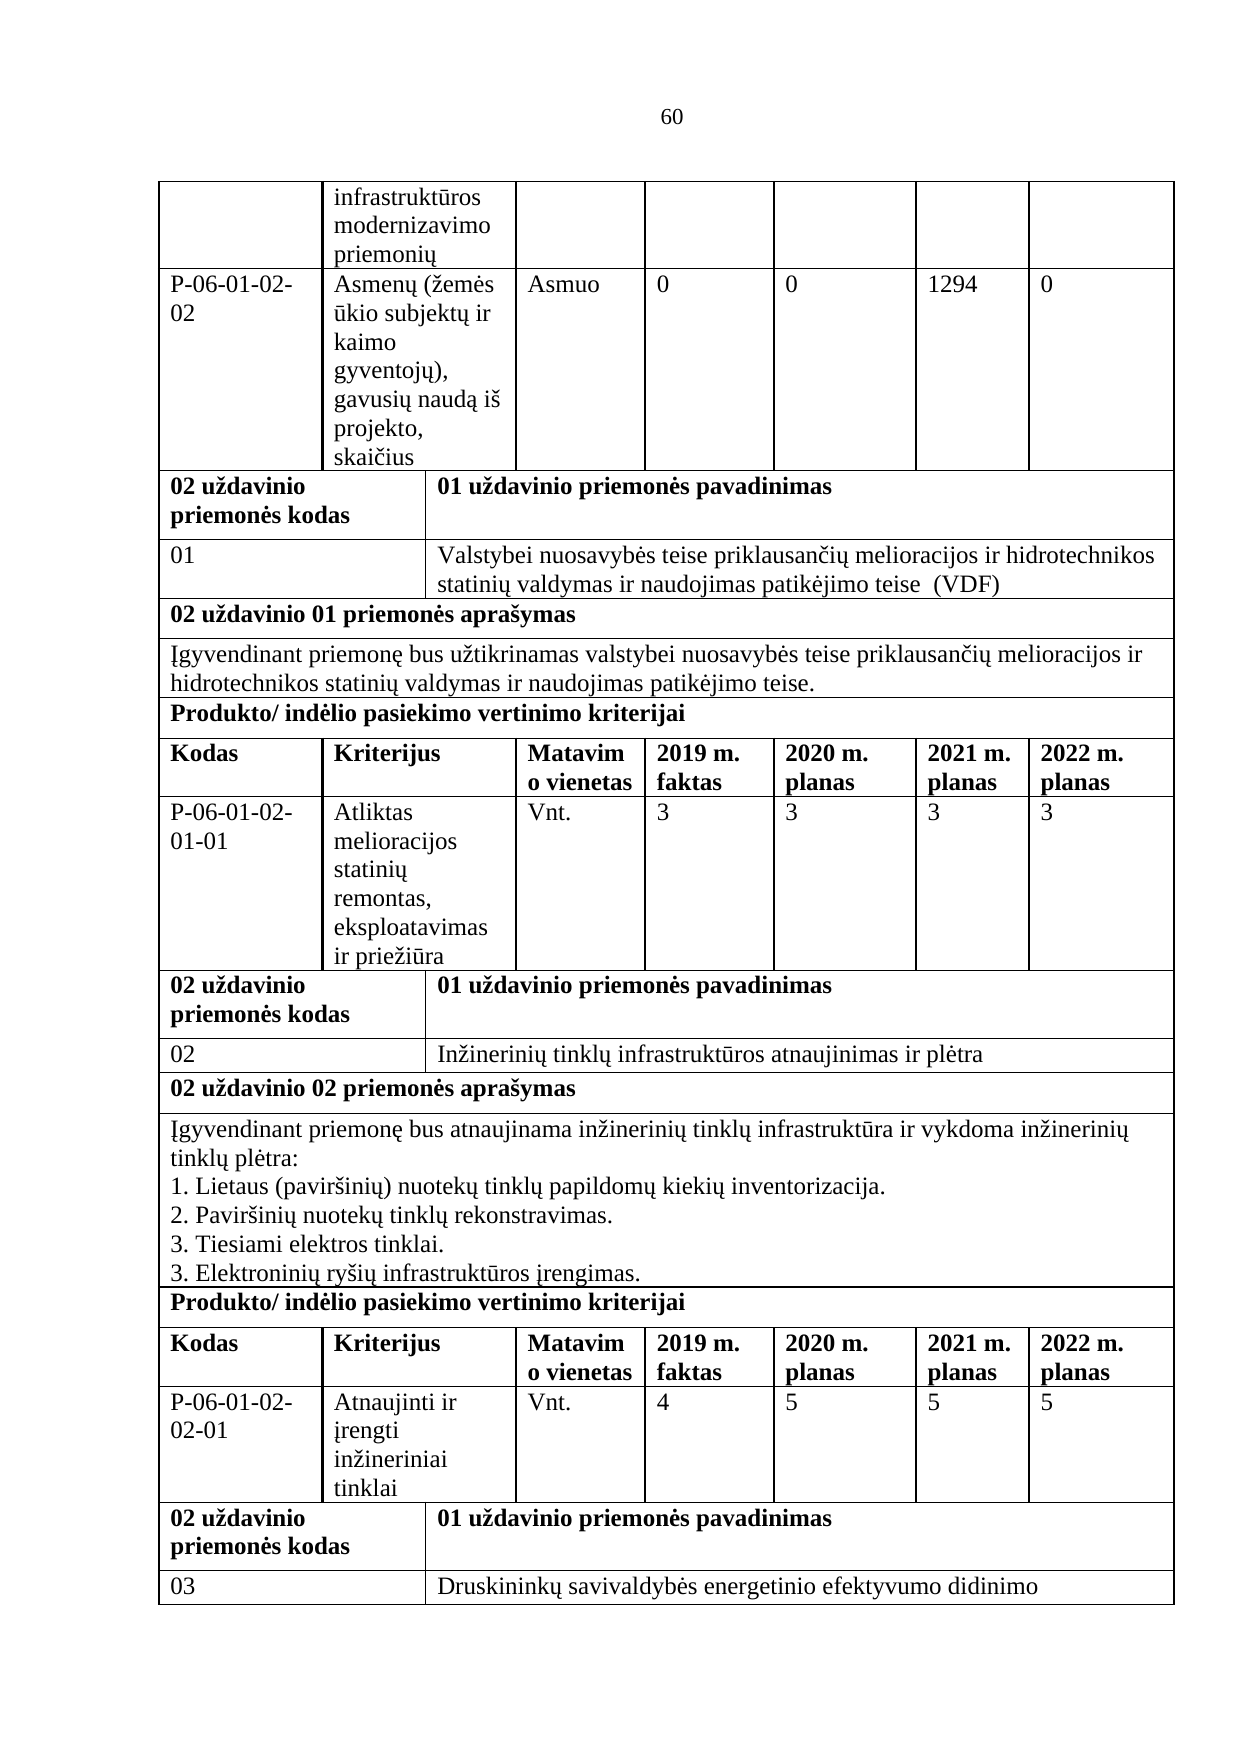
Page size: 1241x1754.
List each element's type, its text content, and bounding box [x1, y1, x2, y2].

table_cell 02 uždavinio priemonės kodas [160, 1503, 425, 1570]
table_cell 2019 m. faktas [646, 739, 773, 796]
table_cell 3 [1030, 797, 1173, 969]
table_cell 02 uždavinio 01 priemonės aprašymas [160, 599, 1173, 638]
table_cell P-06-01-02-01-01 [160, 797, 321, 969]
table_cell 2019 m. faktas [646, 1328, 773, 1386]
table_cell Kriterijus [324, 739, 515, 796]
table_cell 2022 m. planas [1030, 739, 1173, 796]
table_cell Druskininkų savivaldybės energetinio efektyvumo didinimo [426, 1571, 1173, 1604]
table_cell infrastruktūros modernizavimo priemonių [324, 182, 515, 268]
table_cell 5 [1030, 1387, 1173, 1502]
table_cell 2020 m. planas [775, 739, 915, 796]
table_cell 2022 m. planas [1030, 1328, 1173, 1386]
table_cell [517, 182, 644, 268]
table_cell Matavimo vienetas [517, 1328, 644, 1386]
table_cell 01 uždavinio priemonės pavadinimas [426, 1503, 1173, 1570]
table_cell 5 [775, 1387, 915, 1502]
table_cell 0 [1030, 269, 1173, 470]
table_cell P-06-01-02-02-01 [160, 1387, 321, 1502]
table_cell [1030, 182, 1173, 268]
table_cell [917, 182, 1028, 268]
table_cell 2021 m. planas [917, 1328, 1028, 1386]
table_cell Kriterijus [324, 1328, 515, 1386]
table_cell 2021 m. planas [917, 739, 1028, 796]
table_cell 03 [160, 1571, 425, 1604]
table_cell 3 [917, 797, 1028, 969]
table_cell 02 uždavinio priemonės kodas [160, 471, 425, 539]
table_cell Įgyvendinant priemonę bus atnaujinama inžinerinių tinklų infrastruktūra ir vykdoma inžinerinių tinklų plėtra: 1. Lietaus (paviršinių) nuotekų tinklų papildomų kiekių inventorizacija. 2. Paviršinių nuotekų tinklų rekonstravimas. 3. Tiesiami elektros tinklai. 3. Elektroninių ryšių infrastruktūros įrengimas. [160, 1114, 1173, 1286]
table_cell Vnt. [517, 1387, 644, 1502]
table_cell Valstybei nuosavybės teise priklausančių melioracijos ir hidrotechnikos statinių valdymas ir naudojimas patikėjimo teise (VDF) [426, 540, 1173, 598]
table_cell P-06-01-02-02 [160, 269, 321, 470]
table_cell 0 [775, 269, 915, 470]
table_cell 01 [160, 540, 425, 598]
table_cell 2020 m. planas [775, 1328, 915, 1386]
table_cell Atliktas melioracijos statinių remontas, eksploatavimas ir priežiūra [324, 797, 515, 969]
table_cell Įgyvendinant priemonę bus užtikrinamas valstybei nuosavybės teise priklausančių melioracijos ir hidrotechnikos statinių valdymas ir naudojimas patikėjimo teise. [160, 639, 1173, 697]
table_cell Kodas [160, 739, 321, 796]
table_cell Kodas [160, 1328, 321, 1386]
table_cell 02 uždavinio priemonės kodas [160, 971, 425, 1038]
table_cell [775, 182, 915, 268]
table_cell Asmenų (žemės ūkio subjektų ir kaimo gyventojų), gavusių naudą iš projekto, skaičius [324, 269, 515, 470]
table_cell 4 [646, 1387, 773, 1502]
table_cell [160, 182, 321, 268]
table_cell Produkto/ indėlio pasiekimo vertinimo kriterijai [160, 698, 1173, 737]
table_cell Matavimo vienetas [517, 739, 644, 796]
table_cell 01 uždavinio priemonės pavadinimas [426, 471, 1173, 539]
table_cell Vnt. [517, 797, 644, 969]
table_cell Atnaujinti ir įrengti inžineriniai tinklai [324, 1387, 515, 1502]
table_cell 0 [646, 269, 773, 470]
table_cell 02 uždavinio 02 priemonės aprašymas [160, 1073, 1173, 1113]
table_cell 5 [917, 1387, 1028, 1502]
table_cell 3 [775, 797, 915, 969]
table_cell Produkto/ indėlio pasiekimo vertinimo kriterijai [160, 1288, 1173, 1327]
table_cell 3 [646, 797, 773, 969]
table_cell 01 uždavinio priemonės pavadinimas [426, 971, 1173, 1038]
table_cell Inžinerinių tinklų infrastruktūros atnaujinimas ir plėtra [426, 1039, 1173, 1072]
table_cell 02 [160, 1039, 425, 1072]
table_cell 1294 [917, 269, 1028, 470]
table_cell [646, 182, 773, 268]
table_cell Asmuo [517, 269, 644, 470]
